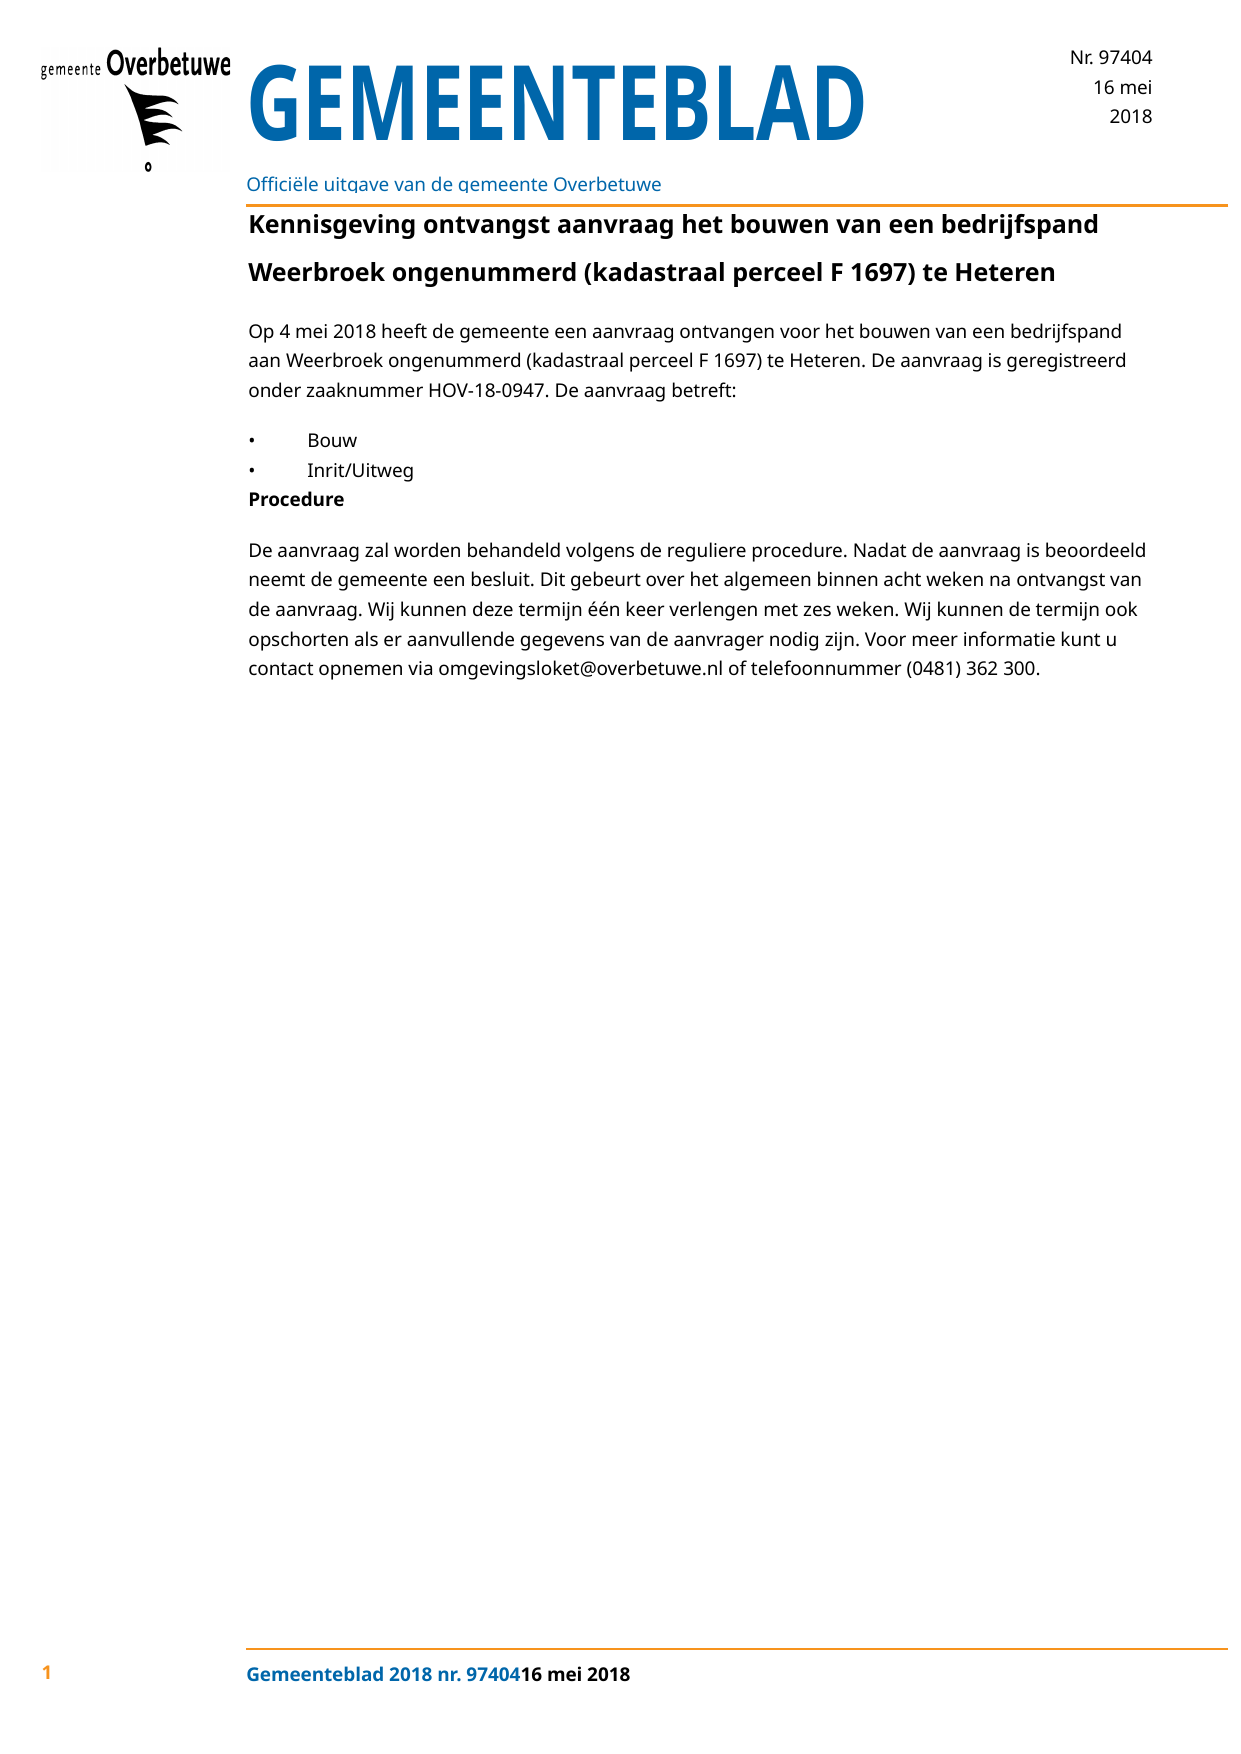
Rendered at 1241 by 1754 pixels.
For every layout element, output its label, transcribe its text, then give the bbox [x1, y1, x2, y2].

text Procedure [248, 487, 1152, 512]
text Op 4 mei 2018 heeft de gemeente een aanvraag ontvangen voor het bouwen van een bedrijfspand aan Weerbroek ongenummerd (kadastraal perceel F 1697) te Heteren. De aanvraag is geregistreerd onder zaaknummer HOV-18-0947. De aanvraag betreft: [248, 318, 1152, 403]
list Bouw [248, 427, 1152, 453]
picture [41, 47, 231, 172]
text De aanvraag zal worden behandeld volgens de reguliere procedure. Nadat de aanvraag is beoordeeld neemt de gemeente een besluit. Dit gebeurt over het algemeen binnen acht weken na ontvangst van de aanvraag. Wij kunnen deze termijn één keer verlengen met zes weken. Wij kunnen de termijn ook opschorten als er aanvullende gegevens van de aanvrager nodig zijn. Voor meer informatie kunt u contact opnemen via omgevingsloket@overbetuwe.nl of telefoonnummer (0481) 362 300. [248, 537, 1152, 681]
text Kennisgeving ontvangst aanvraag het bouwen van een bedrijfspand Weerbroek ongenummerd (kadastraal perceel F 1697) te Heteren [248, 207, 1152, 288]
list Inrit/Uitweg [248, 457, 1152, 483]
